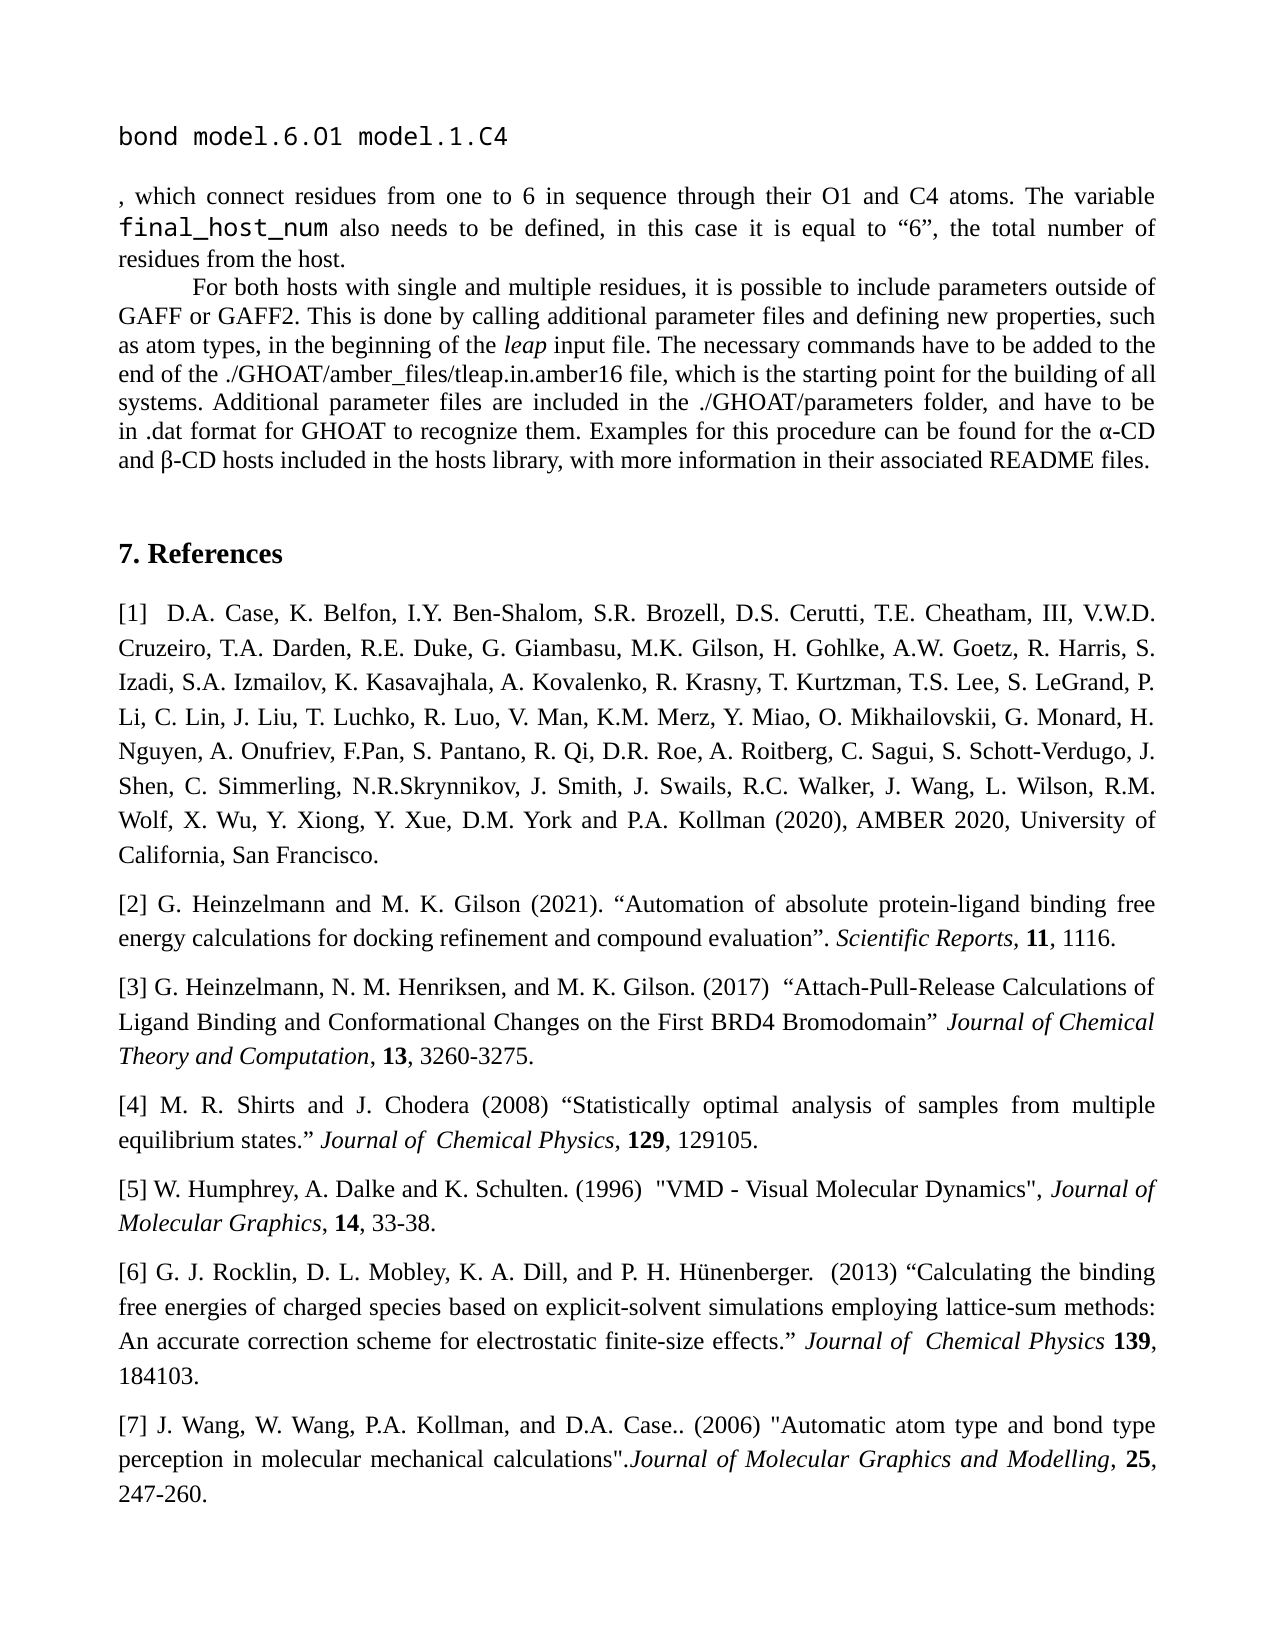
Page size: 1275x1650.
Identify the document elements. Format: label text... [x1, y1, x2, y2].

text [3] G. Heinzelmann, N. M. Henriksen, and M. K. Gilson. (2017) “Attach-Pull-Release Calculations of Ligand Binding and Conformational Changes on the First BRD4 Bromodomain” Journal of Chemical Theory and Computation, 13, 3260-3275. [118, 972, 1157, 1070]
text 7. References [118, 536, 1157, 569]
text [5] W. Humphrey, A. Dalke and K. Schulten. (1996) "VMD - Visual Molecular Dynamics", Journal of Molecular Graphics, 14, 33-38. [118, 1174, 1157, 1237]
text [1] D.A. Case, K. Belfon, I.Y. Ben-Shalom, S.R. Brozell, D.S. Cerutti, T.E. Cheatham, III, V.W.D. Cruzeiro, T.A. Darden, R.E. Duke, G. Giambasu, M.K. Gilson, H. Gohlke, A.W. Goetz, R. Harris, S. Izadi, S.A. Izmailov, K. Kasavajhala, A. Kovalenko, R. Krasny, T. Kurtzman, T.S. Lee, S. LeGrand, P. Li, C. Lin, J. Liu, T. Luchko, R. Luo, V. Man, K.M. Merz, Y. Miao, O. Mikhailovskii, G. Monard, H. Nguyen, A. Onufriev, F.Pan, S. Pantano, R. Qi, D.R. Roe, A. Roitberg, C. Sagui, S. Schott-Verdugo, J. Shen, C. Simmerling, N.R.Skrynnikov, J. Smith, J. Swails, R.C. Walker, J. Wang, L. Wilson, R.M. Wolf, X. Wu, Y. Xiong, Y. Xue, D.M. York and P.A. Kollman (2020), AMBER 2020, University of California, San Francisco. [118, 598, 1157, 868]
text bond model.6.O1 model.1.C4 [118, 118, 1157, 152]
text [7] J. Wang, W. Wang, P.A. Kollman, and D.A. Case.. (2006) "Automatic atom type and bond type perception in molecular mechanical calculations".Journal of Molecular Graphics and Modelling, 25, 247-260. [118, 1410, 1157, 1508]
text [4] M. R. Shirts and J. Chodera (2008) “Statistically optimal analysis of samples from multiple equilibrium states.” Journal of Chemical Physics, 129, 129105. [118, 1090, 1157, 1153]
text [6] G. J. Rocklin, D. L. Mobley, K. A. Dill, and P. H. Hünenberger. (2013) “Calculating the binding free energies of charged species based on explicit-solvent simulations employing lattice-sum methods: An accurate correction scheme for electrostatic finite-size effects.” Journal of Chemical Physics 139, 184103. [118, 1257, 1157, 1389]
text For both hosts with single and multiple residues, it is possible to include parameters outside of GAFF or GAFF2. This is done by calling additional parameter files and defining new properties, such as atom types, in the beginning of the leap input file. The necessary commands have to be added to the end of the ./GHOAT/amber_files/tleap.in.amber16 file, which is the starting point for the building of all systems. Additional parameter files are included in the ./GHOAT/parameters folder, and have to be in .dat format for GHOAT to recognize them. Examples for this procedure can be found for the α-CD and β-CD hosts included in the hosts library, with more information in their associated README files. [118, 272, 1157, 474]
text , which connect residues from one to 6 in sequence through their O1 and C4 atoms. The variable final_host_num also needs to be defined, in this case it is equal to “6”, the total number of residues from the host. [118, 181, 1157, 272]
text [2] G. Heinzelmann and M. K. Gilson (2021). “Automation of absolute protein-ligand binding free energy calculations for docking refinement and compound evaluation”. Scientific Reports, 11, 1116. [118, 889, 1157, 952]
